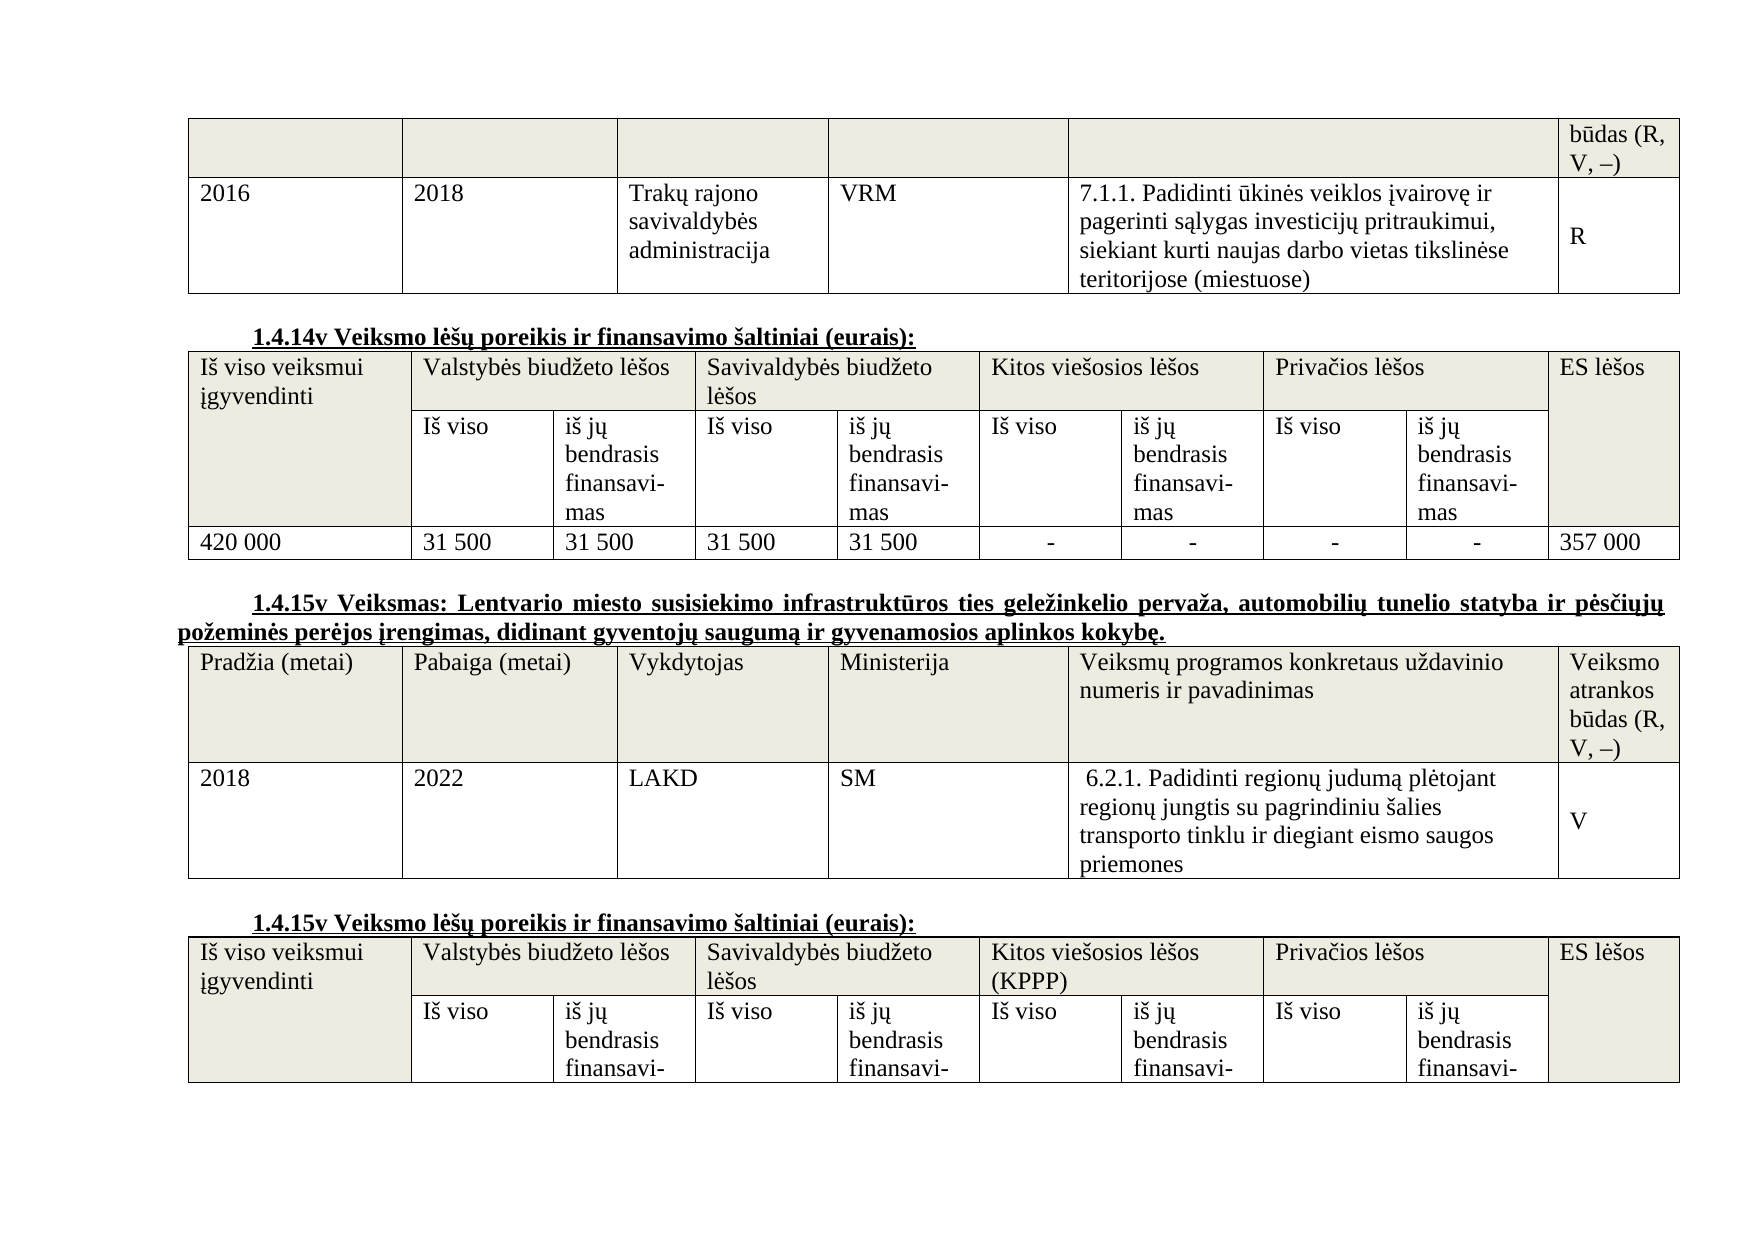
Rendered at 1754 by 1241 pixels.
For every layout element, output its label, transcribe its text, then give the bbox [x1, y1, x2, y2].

table_header [189, 119, 402, 177]
table_cell Iš viso [696, 996, 837, 1082]
table_header Pabaiga (metai) [403, 647, 617, 762]
table_cell 2018 [403, 178, 617, 293]
table_cell Iš viso [412, 411, 553, 526]
table_cell 2016 [189, 178, 402, 293]
table_header Iš viso veiksmui įgyvendinti [189, 938, 411, 1082]
table_header Kitos viešosios lėšos [980, 352, 1263, 410]
table_header Savivaldybės biudžeto lėšos [696, 352, 979, 410]
table_header būdas (R, V, –) [1559, 119, 1679, 177]
table_cell V [1559, 763, 1679, 878]
table_header [403, 119, 617, 177]
table_header Privačios lėšos [1264, 938, 1548, 995]
text 1.4.15v Veiksmo lėšų poreikis ir finansavimo šaltiniai (eurais): [177, 908, 1665, 936]
table_header Kitos viešosios lėšos (KPPP) [980, 938, 1263, 995]
table_header Veiksmo atrankos būdas (R, V, –) [1559, 647, 1679, 762]
text 1.4.15v Veiksmas: Lentvario miesto susisiekimo infrastruktūros ties geležinkelio pervaža, automobilių tunelio statyba ir pėsčiųjų požeminės perėjos įrengimas, didinant gyventojų saugumą ir gyvenamosios aplinkos kokybę. [177, 588, 1665, 646]
table_cell 31 500 [838, 527, 979, 558]
table_cell iš jų bendrasis finansavi- [1122, 996, 1263, 1082]
table_cell LAKD [618, 763, 828, 878]
table_header Pradžia (metai) [189, 647, 402, 762]
table_cell Iš viso [980, 411, 1121, 526]
table_header Vykdytojas [618, 647, 828, 762]
table_cell iš jų bendrasis finansavi- [838, 996, 979, 1082]
table_header ES lėšos [1549, 352, 1679, 526]
table_cell 31 500 [696, 527, 837, 558]
table_cell 7.1.1. Padidinti ūkinės veiklos įvairovę ir pagerinti sąlygas investicijų pritraukimui, siekiant kurti naujas darbo vietas tikslinėse teritorijose (miestuose) [1069, 178, 1558, 293]
table_header Ministerija [829, 647, 1068, 762]
text 1.4.14v Veiksmo lėšų poreikis ir finansavimo šaltiniai (eurais): [177, 322, 1665, 351]
table_cell Trakų rajono savivaldybės administracija [618, 178, 828, 293]
table_cell iš jų bendrasis finansavi- [1407, 996, 1548, 1082]
table_header [829, 119, 1068, 177]
table_cell iš jų bendrasis finansavi- mas [838, 411, 979, 526]
table_header ES lėšos [1549, 938, 1679, 1082]
table_cell iš jų bendrasis finansavi- mas [1407, 411, 1548, 526]
table_cell iš jų bendrasis finansavi- mas [554, 411, 695, 526]
table_cell Iš viso [980, 996, 1121, 1082]
table_header [618, 119, 828, 177]
table_header Privačios lėšos [1264, 352, 1548, 410]
table_cell Iš viso [696, 411, 837, 526]
table_header Savivaldybės biudžeto lėšos [696, 938, 979, 995]
table_cell 31 500 [554, 527, 695, 558]
table_cell 2022 [403, 763, 617, 878]
table_header Valstybės biudžeto lėšos [412, 352, 695, 410]
table_header Iš viso veiksmui įgyvendinti [189, 352, 411, 526]
table_cell iš jų bendrasis finansavi- mas [1122, 411, 1263, 526]
table_cell - [1407, 527, 1548, 558]
table_cell iš jų bendrasis finansavi- [554, 996, 695, 1082]
table_cell 420 000 [189, 527, 411, 558]
table_header [1069, 119, 1558, 177]
table_cell - [1264, 527, 1406, 558]
table_cell Iš viso [1264, 411, 1406, 526]
table_cell Iš viso [1264, 996, 1406, 1082]
table_cell R [1559, 178, 1679, 293]
table_cell 31 500 [412, 527, 553, 558]
table_cell 357 000 [1549, 527, 1679, 558]
table_cell SM [829, 763, 1068, 878]
table_cell - [980, 527, 1121, 558]
table_cell 2018 [189, 763, 402, 878]
table_cell 6.2.1. Padidinti regionų judumą plėtojant regionų jungtis su pagrindiniu šalies transporto tinklu ir diegiant eismo saugos priemones [1069, 763, 1558, 878]
table_cell Iš viso [412, 996, 553, 1082]
table_header Valstybės biudžeto lėšos [412, 938, 695, 995]
table_cell VRM [829, 178, 1068, 293]
table_cell - [1122, 527, 1263, 558]
table_header Veiksmų programos konkretaus uždavinio numeris ir pavadinimas [1069, 647, 1558, 762]
